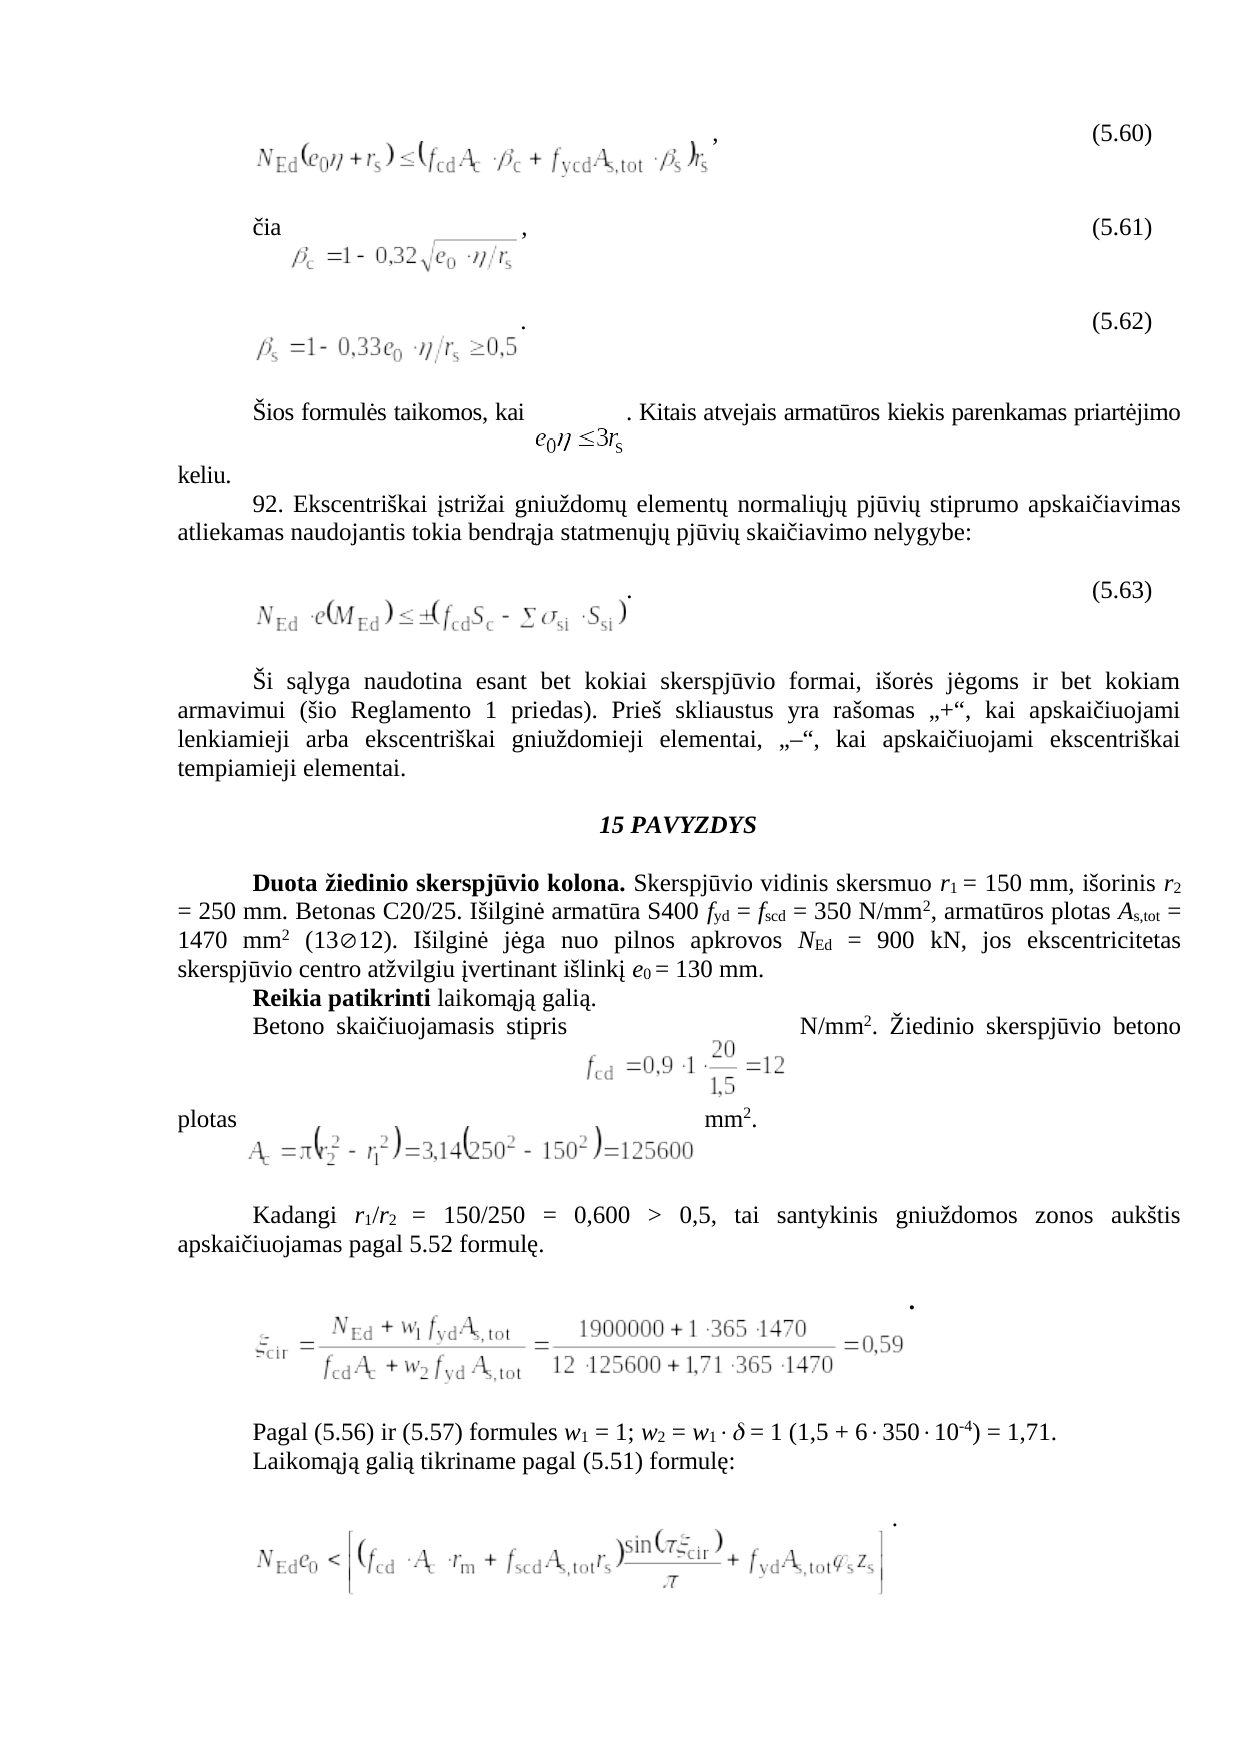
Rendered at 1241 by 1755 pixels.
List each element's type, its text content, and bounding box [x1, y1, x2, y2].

text čia , (5.61) [177, 212, 1181, 277]
text Duota žiedinio skerspjūvio kolona. Skerspjūvio vidinis skersmuo r1 = 150 mm, išorinis r2 = 250 mm. Betonas C20/25. Išilginė armatūra S400 fyd = fscd = 350 N/mm2, armatūros plotas As,tot = 1470 mm2 (13Æ12). Išilginė jėga nuo pilnos apkrovos NEd = 900 kN, jos ekscentricitetas skerspjūvio centro atžvilgiu įvertinant išlinkį e0 = 130 mm. [177, 868, 1181, 983]
text 92. Ekscentriškai įstrižai gniuždomų elementų normaliųjų pjūvių stiprumo apskaičiavimas atliekamas naudojantis tokia bendrąja statmenųjų pjūvių skaičiavimo nelygybe: [177, 489, 1181, 546]
text , (5.60) [177, 118, 1181, 183]
text Kadangi r1/r2 = 150/250 = 0,600 > 0,5, tai santykinis gniuždomos zonos aukštis apskaičiuojamas pagal 5.52 formulę. [177, 1200, 1181, 1257]
text Pagal (5.56) ir (5.57) formules w1 = 1; w2 = w1×d = 1 (1,5 + 6×350×10-4) = 1,71. [177, 1417, 1181, 1446]
text . (5.63) [177, 575, 1181, 638]
text . [177, 1503, 1181, 1598]
text 15 pavyzdys [177, 810, 1181, 839]
text Laikomąją galią tikriname pagal (5.51) formulę: [177, 1446, 1181, 1474]
text Reikia patikrinti laikomąją galią. [177, 983, 1181, 1011]
text Šios formulės taikomos, kai . Kitais atvejais armatūros kiekis parenkamas priartėjimo keliu. [177, 397, 1181, 489]
text . (5.62) [177, 306, 1181, 368]
text Betono skaičiuojamasis stipris N/mm2. Žiedinio skerspjūvio betono plotas mm2. [177, 1011, 1181, 1171]
text Ši sąlyga naudotina esant bet kokiai skerspjūvio formai, išorės jėgoms ir bet kokiam armavimui (šio Reglamento 1 priedas). Prieš skliaustus yra rašomas „+“, kai apskaičiuojami lenkiamieji arba ekscentriškai gniuždomieji elementai, „–“, kai apskaičiuojami ekscentriškai tempiamieji elementai. [177, 666, 1181, 781]
text . [177, 1286, 1181, 1388]
